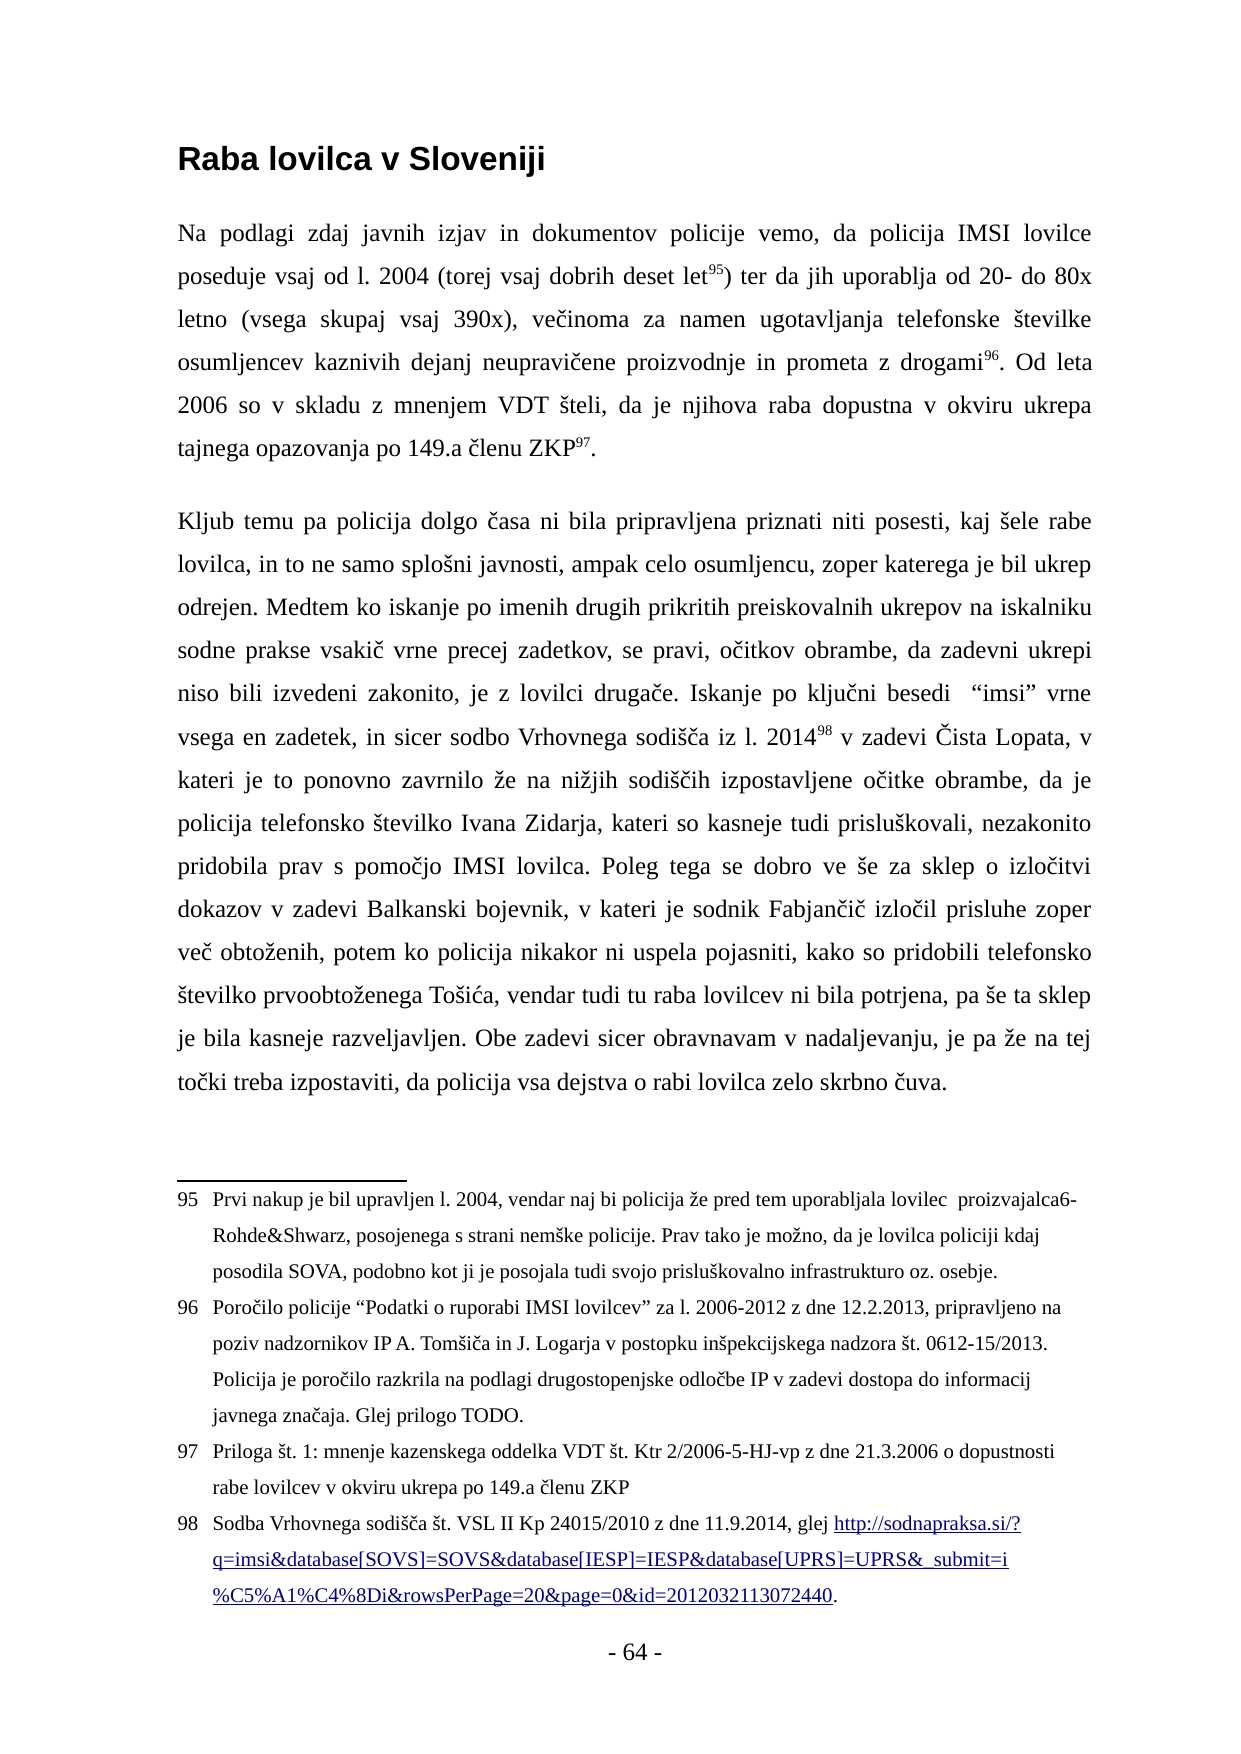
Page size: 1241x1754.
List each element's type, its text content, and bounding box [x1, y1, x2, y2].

text Priloga št. 1: mnenje kazenskega oddelka VDT št. Ktr 2/2006-5-HJ-vp z dne 21.3.2006 o dopustnosti rabe lovilcev v okviru ukrepa po 149.a členu ZKP [177, 1439, 1093, 1499]
subtitle Raba lovilca v Sloveniji [177, 139, 1093, 178]
text Prvi nakup je bil upravljen l. 2004, vendar naj bi policija že pred tem uporabljala lovilec proizvajalca6- Rohde&Shwarz, posojenega s strani nemške policije. Prav tako je možno, da je lovilca policiji kdaj posodila SOVA, podobno kot ji je posojala tudi svojo prisluškovalno infrastrukturo oz. osebje. [177, 1187, 1093, 1283]
text Sodba Vrhovnega sodišča št. VSL II Kp 24015/2010 z dne 11.9.2014, glej http://sodnapraksa.si/?q=imsi&database[SOVS]=SOVS&database[IESP]=IESP&database[UPRS]=UPRS&_submit=i%C5%A1%C4%8Di&rowsPerPage=20&page=0&id=2012032113072440. [177, 1511, 1093, 1607]
text Kljub temu pa policija dolgo časa ni bila pripravljena priznati niti posesti, kaj šele rabe lovilca, in to ne samo splošni javnosti, ampak celo osumljencu, zoper katerega je bil ukrep odrejen. Medtem ko iskanje po imenih drugih prikritih preiskovalnih ukrepov na iskalniku sodne prakse vsakič vrne precej zadetkov, se pravi, očitkov obrambe, da zadevni ukrepi niso bili izvedeni zakonito, je z lovilci drugače. Iskanje po ključni besedi “imsi” vrne vsega en zadetek, in sicer sodbo Vrhovnega sodišča iz l. 2014 v zadevi Čista Lopata, v kateri je to ponovno zavrnilo že na nižjih sodiščih izpostavljene očitke obrambe, da je policija telefonsko številko Ivana Zidarja, kateri so kasneje tudi prisluškovali, nezakonito pridobila prav s pomočjo IMSI lovilca. Poleg tega se dobro ve še za sklep o izločitvi dokazov v zadevi Balkanski bojevnik, v kateri je sodnik Fabjančič izločil prisluhe zoper več obtoženih, potem ko policija nikakor ni uspela pojasniti, kako so pridobili telefonsko številko prvoobtoženega Tošića, vendar tudi tu raba lovilcev ni bila potrjena, pa še ta sklep je bila kasneje razveljavljen. Obe zadevi sicer obravnavam v nadaljevanju, je pa že na tej točki treba izpostaviti, da policija vsa dejstva o rabi lovilca zelo skrbno čuva. [177, 506, 1093, 1095]
text Na podlagi zdaj javnih izjav in dokumentov policije vemo, da policija IMSI lovilce poseduje vsaj od l. 2004 (torej vsaj dobrih deset let) ter da jih uporablja od 20- do 80x letno (vsega skupaj vsaj 390x), večinoma za namen ugotavljanja telefonske številke osumljencev kaznivih dejanj neupravičene proizvodnje in prometa z drogami. Od leta 2006 so v skladu z mnenjem VDT šteli, da je njihova raba dopustna v okviru ukrepa tajnega opazovanja po 149.a členu ZKP. [177, 218, 1093, 462]
text Poročilo policije “Podatki o ruporabi IMSI lovilcev” za l. 2006-2012 z dne 12.2.2013, pripravljeno na poziv nadzornikov IP A. Tomšiča in J. Logarja v postopku inšpekcijskega nadzora št. 0612-15/2013. Policija je poročilo razkrila na podlagi drugostopenjske odločbe IP v zadevi dostopa do informacij javnega značaja. Glej prilogo TODO. [177, 1295, 1093, 1427]
